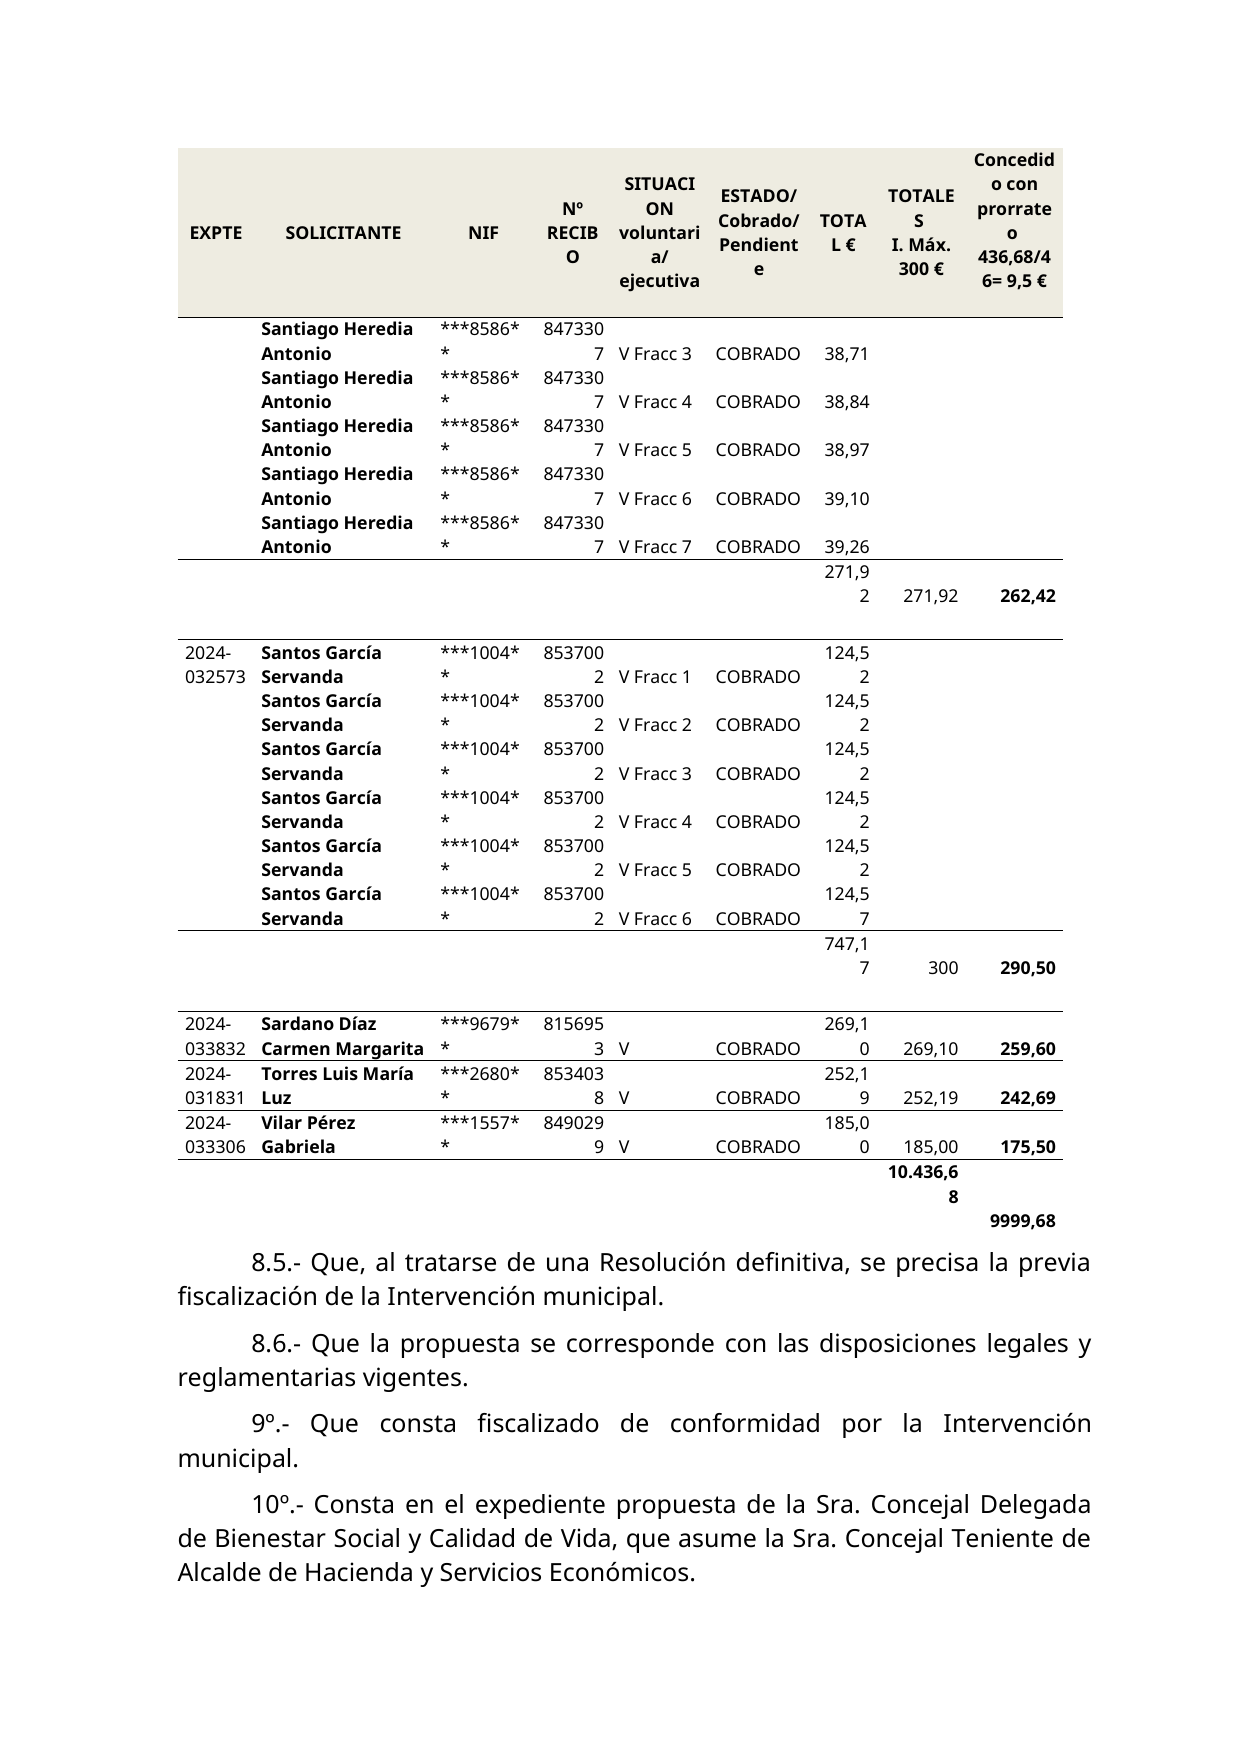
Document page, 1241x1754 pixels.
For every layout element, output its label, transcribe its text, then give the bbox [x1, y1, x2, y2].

table_cell 124,52 [809, 785, 877, 833]
table_cell V Fracc 6 [611, 462, 708, 510]
table_header TOTAL € [809, 148, 877, 317]
table_cell [966, 318, 1063, 365]
table_cell [966, 882, 1063, 930]
text 10º.- Consta en el expediente propuesta de la Sra. Concejal Delegada de Bienestar Social y Calidad de Vida, que asume la Sra. Concejal Teniente de Alcalde de Hacienda y Servicios Económicos. [177, 1487, 1093, 1589]
table_cell [877, 608, 966, 639]
table_cell 39,10 [809, 462, 877, 510]
table_cell [708, 931, 809, 979]
table_cell COBRADO [708, 365, 809, 413]
table_cell [433, 931, 534, 979]
table_cell ***1557** [433, 1111, 534, 1159]
table_cell V Fracc 4 [611, 785, 708, 833]
table_cell [809, 608, 877, 639]
table_cell [809, 980, 877, 1011]
table_cell [708, 980, 809, 1011]
table_cell 124,52 [809, 737, 877, 785]
table_cell [178, 1160, 254, 1232]
table_cell Santiago Heredia Antonio [254, 510, 433, 558]
table_cell 8490299 [534, 1111, 611, 1159]
table_header SITUACION voluntaria/ ejecutiva [611, 148, 708, 317]
table_cell [877, 414, 966, 462]
table_cell [966, 462, 1063, 510]
table_cell [433, 608, 534, 639]
table_cell Sardano Díaz Carmen Margarita [254, 1012, 433, 1060]
table_cell [178, 882, 254, 930]
table_cell 8534038 [534, 1061, 611, 1109]
table_cell [178, 785, 254, 833]
table_cell Vilar Pérez Gabriela [254, 1111, 433, 1159]
table_cell [534, 1160, 611, 1232]
table_cell V Fracc 1 [611, 640, 708, 688]
table_cell COBRADO [708, 1012, 809, 1060]
table_cell ***8586** [433, 318, 534, 365]
table_cell [966, 365, 1063, 413]
table_header Nº RECIBO [534, 148, 611, 317]
table_cell [254, 931, 433, 979]
table_cell 124,52 [809, 689, 877, 737]
table_cell Santiago Heredia Antonio [254, 462, 433, 510]
table_cell COBRADO [708, 510, 809, 558]
table_cell ***2680** [433, 1061, 534, 1109]
table_cell [877, 785, 966, 833]
table_cell [178, 560, 254, 608]
table_cell [178, 365, 254, 413]
table_cell ***1004** [433, 834, 534, 882]
table_cell [254, 608, 433, 639]
table_cell COBRADO [708, 640, 809, 688]
table_cell 252,19 [877, 1061, 966, 1109]
table_cell [877, 318, 966, 365]
table_cell 2024-033832 [178, 1012, 254, 1060]
table_cell [611, 560, 708, 608]
table_cell Santiago Heredia Antonio [254, 414, 433, 462]
table_cell 124,52 [809, 640, 877, 688]
table_cell 8537002 [534, 785, 611, 833]
table_cell [254, 980, 433, 1011]
table_cell V Fracc 5 [611, 414, 708, 462]
table_cell [178, 462, 254, 510]
table_cell Santos García Servanda [254, 882, 433, 930]
table_cell [708, 608, 809, 639]
table_cell [966, 834, 1063, 882]
table_cell 38,71 [809, 318, 877, 365]
table_cell [178, 510, 254, 558]
table_cell Santos García Servanda [254, 640, 433, 688]
table_cell V Fracc 4 [611, 365, 708, 413]
table_cell 8156953 [534, 1012, 611, 1060]
table_cell V Fracc 2 [611, 689, 708, 737]
table_cell [966, 608, 1063, 639]
table_cell COBRADO [708, 414, 809, 462]
table_cell 300 [877, 931, 966, 979]
table_cell 262,42 [966, 560, 1063, 608]
table_cell [966, 980, 1063, 1011]
table_cell [966, 689, 1063, 737]
table_cell 38,84 [809, 365, 877, 413]
table_cell V Fracc 3 [611, 318, 708, 365]
table_header EXPTE [178, 148, 254, 317]
table_cell 175,50 [966, 1111, 1063, 1159]
table_cell [809, 1160, 877, 1232]
table_cell ***8586** [433, 510, 534, 558]
table_cell [178, 931, 254, 979]
table_cell V [611, 1061, 708, 1109]
table_cell COBRADO [708, 462, 809, 510]
table_cell [178, 318, 254, 365]
text 9º.- Que consta fiscalizado de conformidad por la Intervención municipal. [177, 1406, 1093, 1474]
table_cell [178, 608, 254, 639]
table_cell 747,17 [809, 931, 877, 979]
table_cell 259,60 [966, 1012, 1063, 1060]
table_cell [708, 560, 809, 608]
table_cell [877, 689, 966, 737]
table_cell [178, 689, 254, 737]
table_cell [611, 980, 708, 1011]
table_cell 8537002 [534, 689, 611, 737]
table_cell Santos García Servanda [254, 737, 433, 785]
table_cell 290,50 [966, 931, 1063, 979]
table_cell ***8586** [433, 462, 534, 510]
table_cell 269,10 [809, 1012, 877, 1060]
table_cell 252,19 [809, 1061, 877, 1109]
table_cell ***1004** [433, 882, 534, 930]
table_cell Santos García Servanda [254, 834, 433, 882]
table_cell [611, 931, 708, 979]
table_cell 269,10 [877, 1012, 966, 1060]
table_cell [877, 737, 966, 785]
table_cell [611, 608, 708, 639]
table_cell [877, 640, 966, 688]
table_cell [966, 510, 1063, 558]
table_cell COBRADO [708, 318, 809, 365]
table_cell ***1004** [433, 785, 534, 833]
table_cell [966, 640, 1063, 688]
table_cell [178, 737, 254, 785]
text 8.6.- Que la propuesta se corresponde con las disposiciones legales y reglamentarias vigentes. [177, 1326, 1093, 1394]
table_cell [966, 414, 1063, 462]
table_header TOTALES I. Máx. 300 € [877, 148, 966, 317]
table_cell [433, 560, 534, 608]
table_cell [254, 560, 433, 608]
table_header NIF [433, 148, 534, 317]
table_cell ***8586** [433, 365, 534, 413]
table_cell ***1004** [433, 640, 534, 688]
table_cell [534, 931, 611, 979]
table_cell 2024-033306 [178, 1111, 254, 1159]
table_cell COBRADO [708, 1061, 809, 1109]
table_cell V Fracc 6 [611, 882, 708, 930]
table_cell 39,26 [809, 510, 877, 558]
table_cell 9999,68 [966, 1160, 1063, 1232]
table_cell COBRADO [708, 689, 809, 737]
table_cell COBRADO [708, 737, 809, 785]
table_cell [966, 785, 1063, 833]
table_cell V Fracc 5 [611, 834, 708, 882]
table_cell COBRADO [708, 1111, 809, 1159]
table_cell ***9679** [433, 1012, 534, 1060]
table_cell COBRADO [708, 785, 809, 833]
table_cell Santiago Heredia Antonio [254, 318, 433, 365]
table_header SOLICITANTE [254, 148, 433, 317]
table_cell 185,00 [877, 1111, 966, 1159]
table_cell 271,92 [809, 560, 877, 608]
table_cell [708, 1160, 809, 1232]
table_cell [534, 608, 611, 639]
table_cell [254, 1160, 433, 1232]
table_cell [178, 980, 254, 1011]
table_cell [877, 510, 966, 558]
table_cell 124,57 [809, 882, 877, 930]
table_cell COBRADO [708, 882, 809, 930]
table_cell [877, 980, 966, 1011]
table_cell [534, 560, 611, 608]
table_cell ***1004** [433, 737, 534, 785]
table_header ESTADO/ Cobrado/ Pendiente [708, 148, 809, 317]
table_cell ***1004** [433, 689, 534, 737]
table_cell [178, 834, 254, 882]
table_cell [433, 980, 534, 1011]
table_cell 2024-032573 [178, 640, 254, 688]
table_cell 8473307 [534, 510, 611, 558]
table_cell [611, 1160, 708, 1232]
table_cell [178, 414, 254, 462]
table_cell [534, 980, 611, 1011]
table_cell 8537002 [534, 640, 611, 688]
table_cell [877, 462, 966, 510]
table_cell [877, 882, 966, 930]
table_cell 8537002 [534, 834, 611, 882]
table_cell Torres Luis María Luz [254, 1061, 433, 1109]
text 8.5.- Que, al tratarse de una Resolución definitiva, se precisa la previa fiscalización de la Intervención municipal. [177, 1245, 1093, 1313]
table_cell V [611, 1012, 708, 1060]
table_cell 8537002 [534, 882, 611, 930]
table_cell V Fracc 3 [611, 737, 708, 785]
table_cell Santos García Servanda [254, 689, 433, 737]
table_cell 124,52 [809, 834, 877, 882]
table_cell Santos García Servanda [254, 785, 433, 833]
table_cell COBRADO [708, 834, 809, 882]
table_cell [877, 365, 966, 413]
table_cell 10.436,68 [877, 1160, 966, 1232]
table_cell V Fracc 7 [611, 510, 708, 558]
table_cell 8473307 [534, 462, 611, 510]
table_cell 185,00 [809, 1111, 877, 1159]
table_cell 8473307 [534, 365, 611, 413]
table_cell 38,97 [809, 414, 877, 462]
table_header Concedido con prorrateo 436,68/46= 9,5 € [966, 148, 1063, 317]
table_cell 8473307 [534, 318, 611, 365]
table_cell [433, 1160, 534, 1232]
table_cell 2024-031831 [178, 1061, 254, 1109]
table_cell [966, 737, 1063, 785]
table_cell Santiago Heredia Antonio [254, 365, 433, 413]
table_cell 8537002 [534, 737, 611, 785]
table_cell [877, 834, 966, 882]
table_cell 8473307 [534, 414, 611, 462]
table_cell V [611, 1111, 708, 1159]
table_cell 271,92 [877, 560, 966, 608]
table_cell ***8586** [433, 414, 534, 462]
table_cell 242,69 [966, 1061, 1063, 1109]
